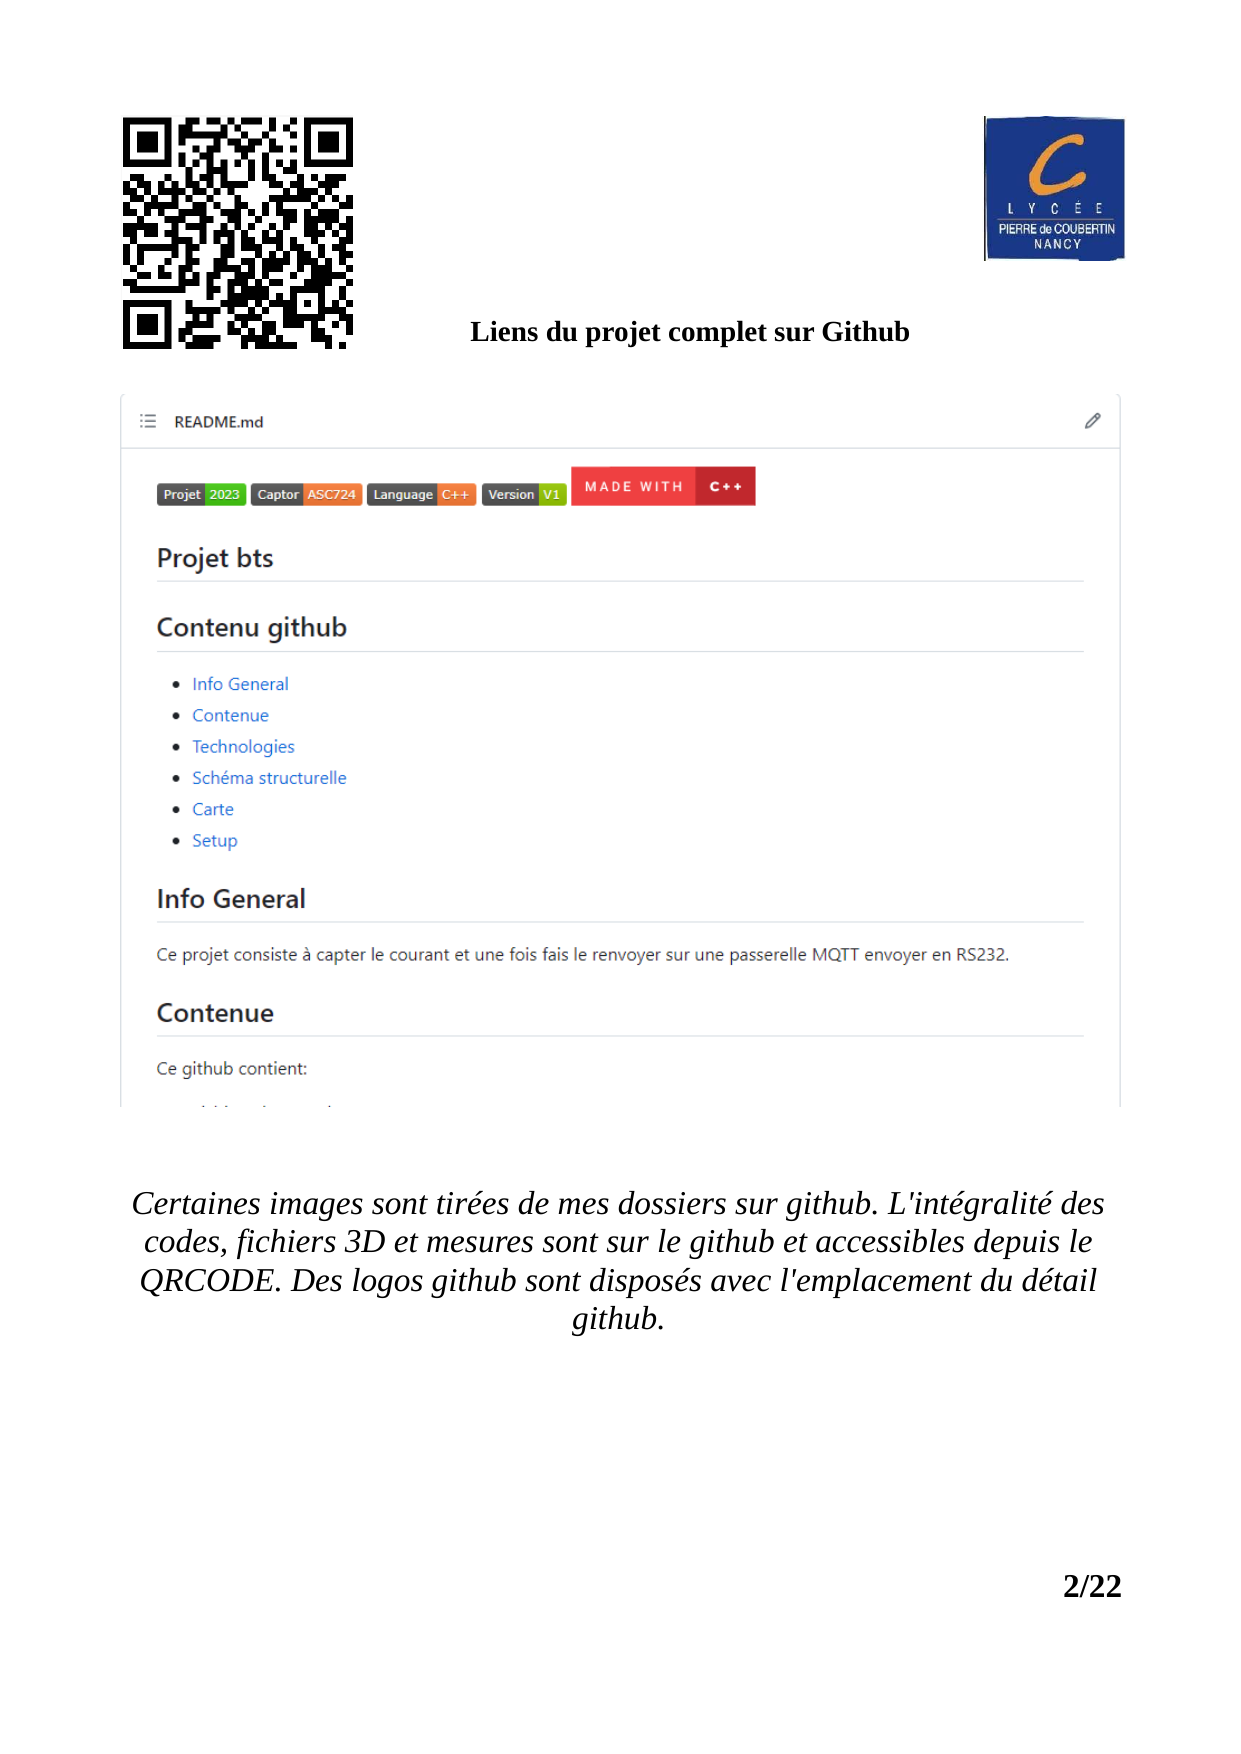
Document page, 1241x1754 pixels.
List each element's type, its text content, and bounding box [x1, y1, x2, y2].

text 2/22 [118, 1566, 1122, 1605]
text [118, 310, 140, 348]
text Liens du projet complet sur Github [355, 310, 1122, 348]
picture [982, 116, 1127, 261]
picture [140, 135, 355, 351]
text Certaines images sont tirées de mes dossiers sur github. L'intégralité des codes, fichiers 3D et mesures sont sur le github et accessibles depuis le QRCODE. Des logos github sont disposés avec l'emplacement du détail github. [118, 1183, 1122, 1336]
picture [118, 394, 1123, 1107]
